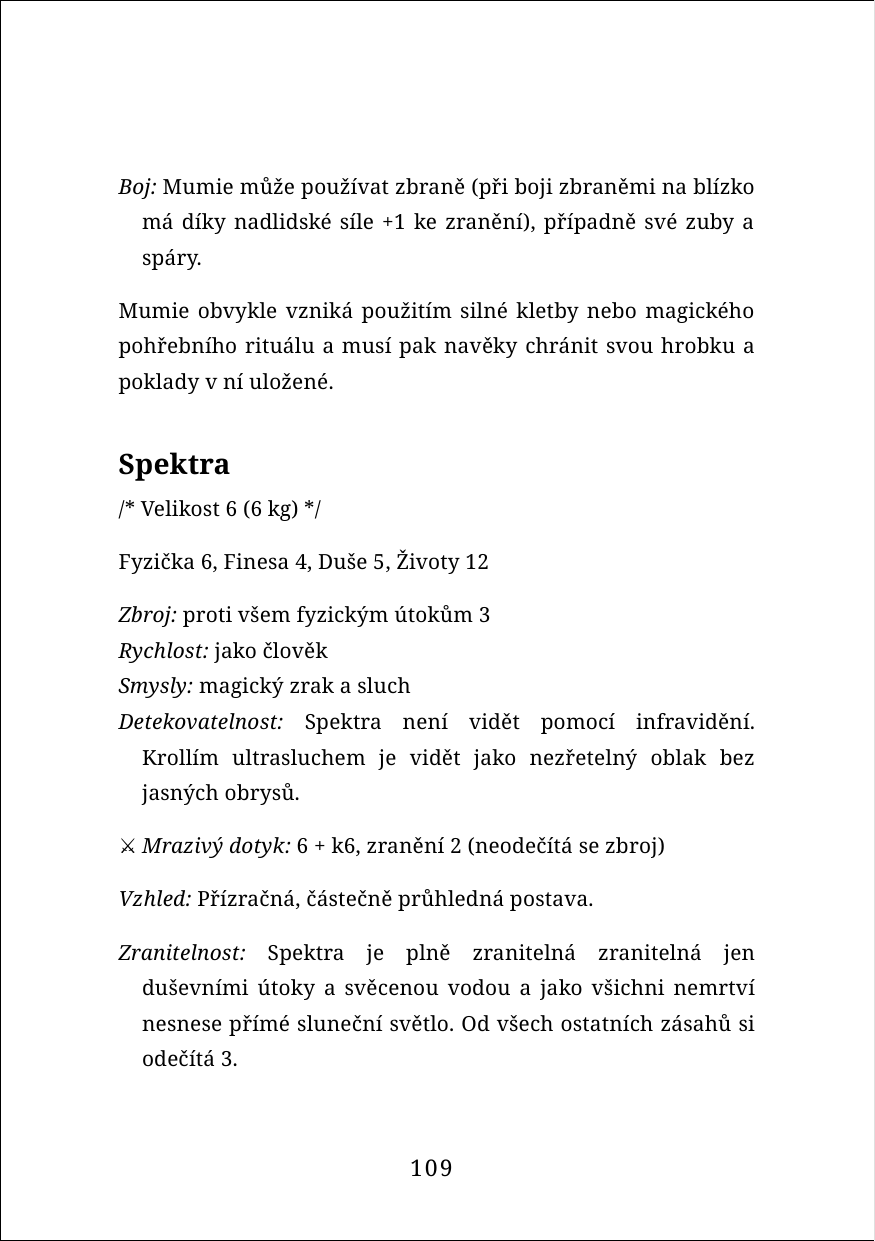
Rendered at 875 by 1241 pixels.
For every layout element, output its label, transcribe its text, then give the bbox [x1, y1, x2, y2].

subtitle Spektra [118, 444, 756, 482]
text Boj: Mumie může používat zbraně (při boji zbraněmi na blízko má díky nadlidské síle +1 ke zranění), případně své zuby a spáry. [118, 172, 756, 271]
text /* Velikost 6 (6 kg) */ [118, 494, 756, 522]
text Rychlost: jako člověk [118, 636, 756, 664]
text Fyzička 6, Finesa 4, Duše 5, Životy 12 [118, 547, 756, 576]
text Zranitelnost: Spektra je plně zranitelná zranitelná jen duševními útoky a svěcenou vodou a jako všichni nemrtví nesnese přímé sluneční světlo. Od všech ostatních zásahů si odečítá 3. [118, 938, 756, 1073]
text Vzhled: Přízračná, částečně průhledná postava. [118, 884, 756, 913]
text Detekovatelnost: Spektra není vidět pomocí infravidění. Krollím ultrasluchem je vidět jako nezřetelný oblak bez jasných obrysů. [118, 707, 756, 807]
text Smysly: magický zrak a sluch [118, 672, 756, 700]
text Mumie obvykle vzniká použitím silné kletby nebo magického pohřebního rituálu a musí pak navěky chránit svou hrobku a poklady v ní uložené. [118, 296, 756, 396]
text Zbroj: proti všem fyzickým útokům 3 [118, 601, 756, 629]
text ⚔ Mrazivý dotyk: 6 + k6, zranění 2 (neodečítá se zbroj) [118, 831, 756, 860]
